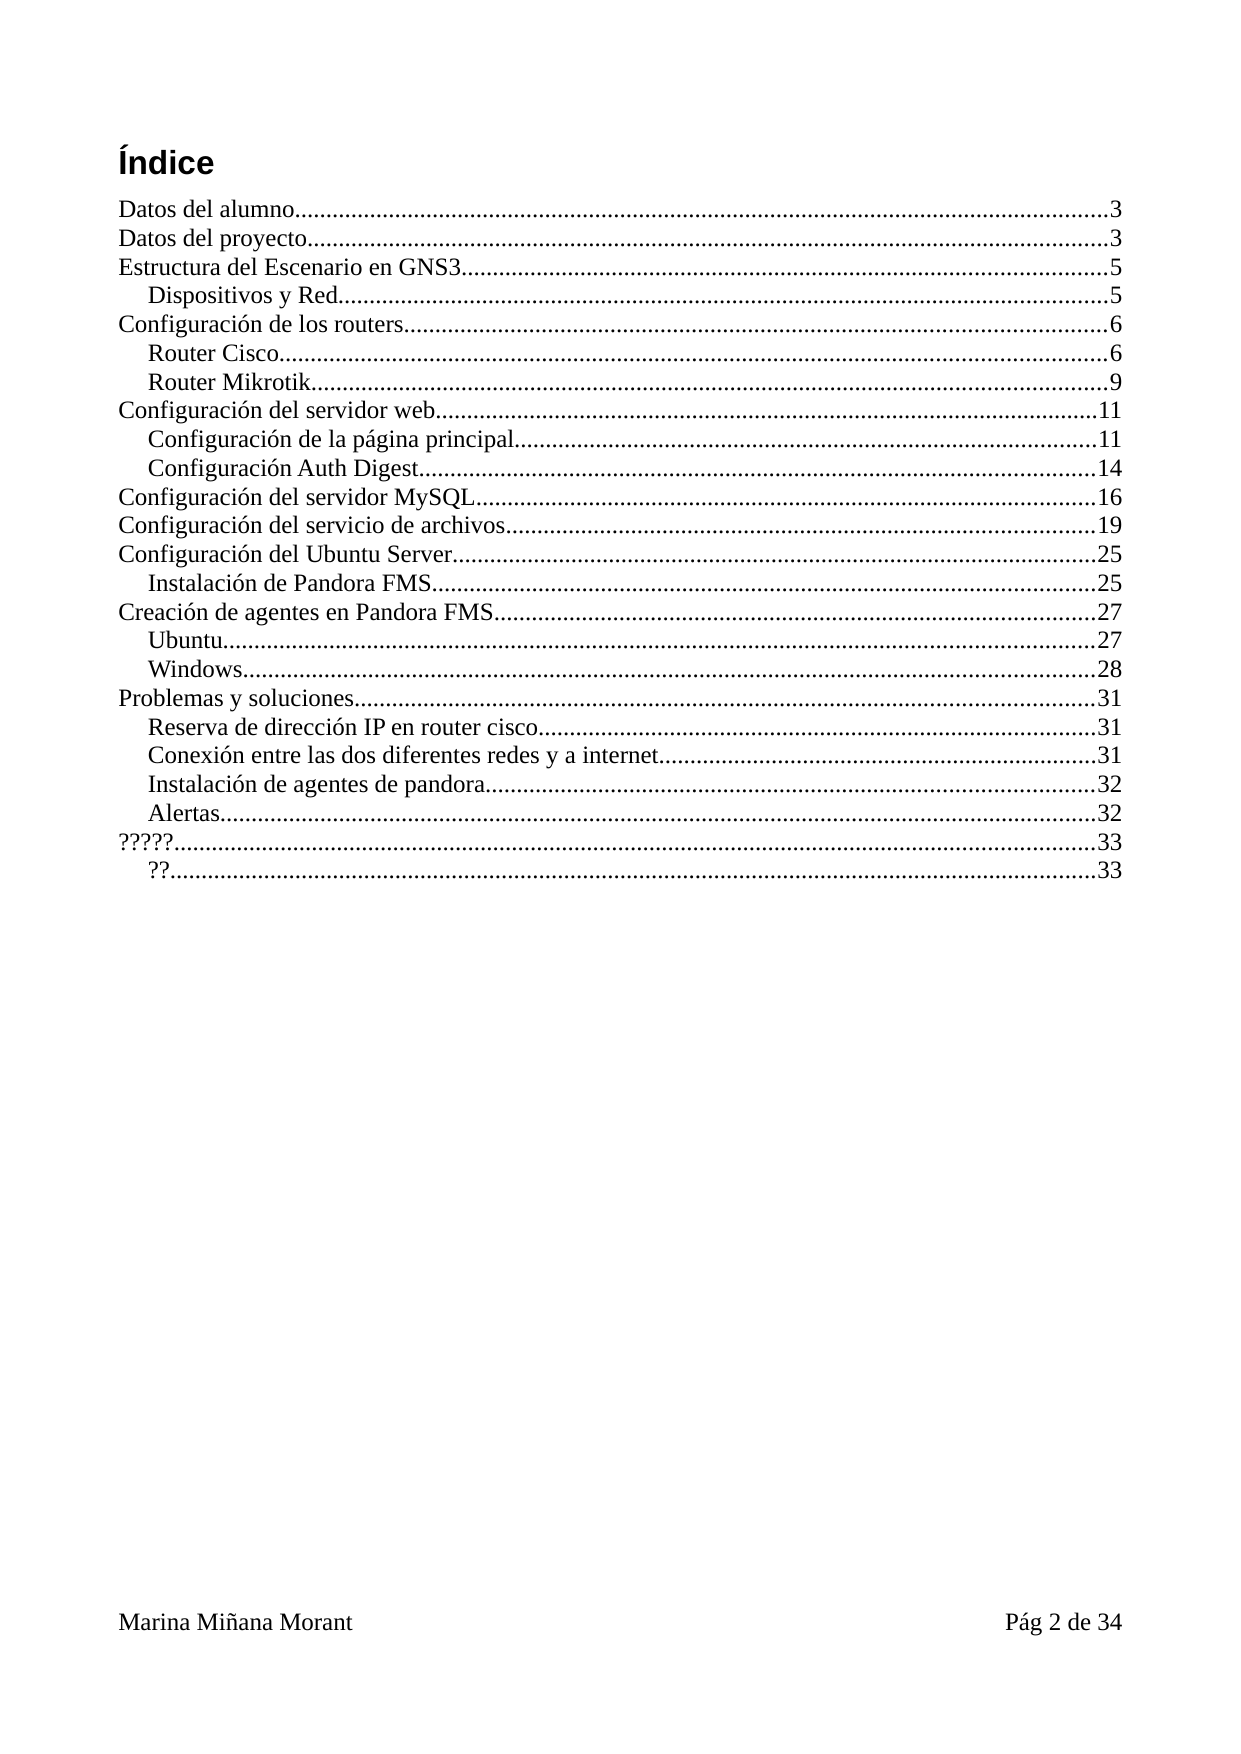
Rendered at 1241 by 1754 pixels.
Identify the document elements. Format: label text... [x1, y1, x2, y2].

text Instalación de agentes de pandora 32 [148, 769, 1122, 798]
subtitle Índice [118, 143, 1122, 182]
text Ubuntu 27 [148, 625, 1122, 654]
text Configuración del servidor MySQL 16 [118, 482, 1122, 510]
text Router Mikrotik 9 [148, 367, 1122, 395]
text Estructura del Escenario en GNS3 5 [118, 252, 1122, 280]
text Reserva de dirección IP en router cisco 31 [148, 712, 1122, 740]
text Configuración de la página principal 11 [148, 424, 1122, 453]
text Problemas y soluciones 31 [118, 683, 1122, 712]
text Datos del proyecto 3 [118, 223, 1122, 252]
text Conexión entre las dos diferentes redes y a internet 31 [148, 740, 1122, 769]
text ????? 33 [118, 827, 1122, 855]
text Alertas 32 [148, 798, 1122, 827]
text Router Cisco 6 [148, 338, 1122, 367]
text Datos del alumno 3 [118, 194, 1122, 223]
text Instalación de Pandora FMS 25 [148, 568, 1122, 597]
text Configuración del servicio de archivos 19 [118, 510, 1122, 539]
text Configuración de los routers 6 [118, 309, 1122, 338]
text Configuración del Ubuntu Server 25 [118, 539, 1122, 568]
text Windows 28 [148, 654, 1122, 683]
text Configuración Auth Digest 14 [148, 453, 1122, 482]
text Creación de agentes en Pandora FMS 27 [118, 597, 1122, 625]
text Dispositivos y Red 5 [148, 280, 1122, 309]
text Configuración del servidor web 11 [118, 395, 1122, 424]
text ?? 33 [148, 855, 1122, 884]
